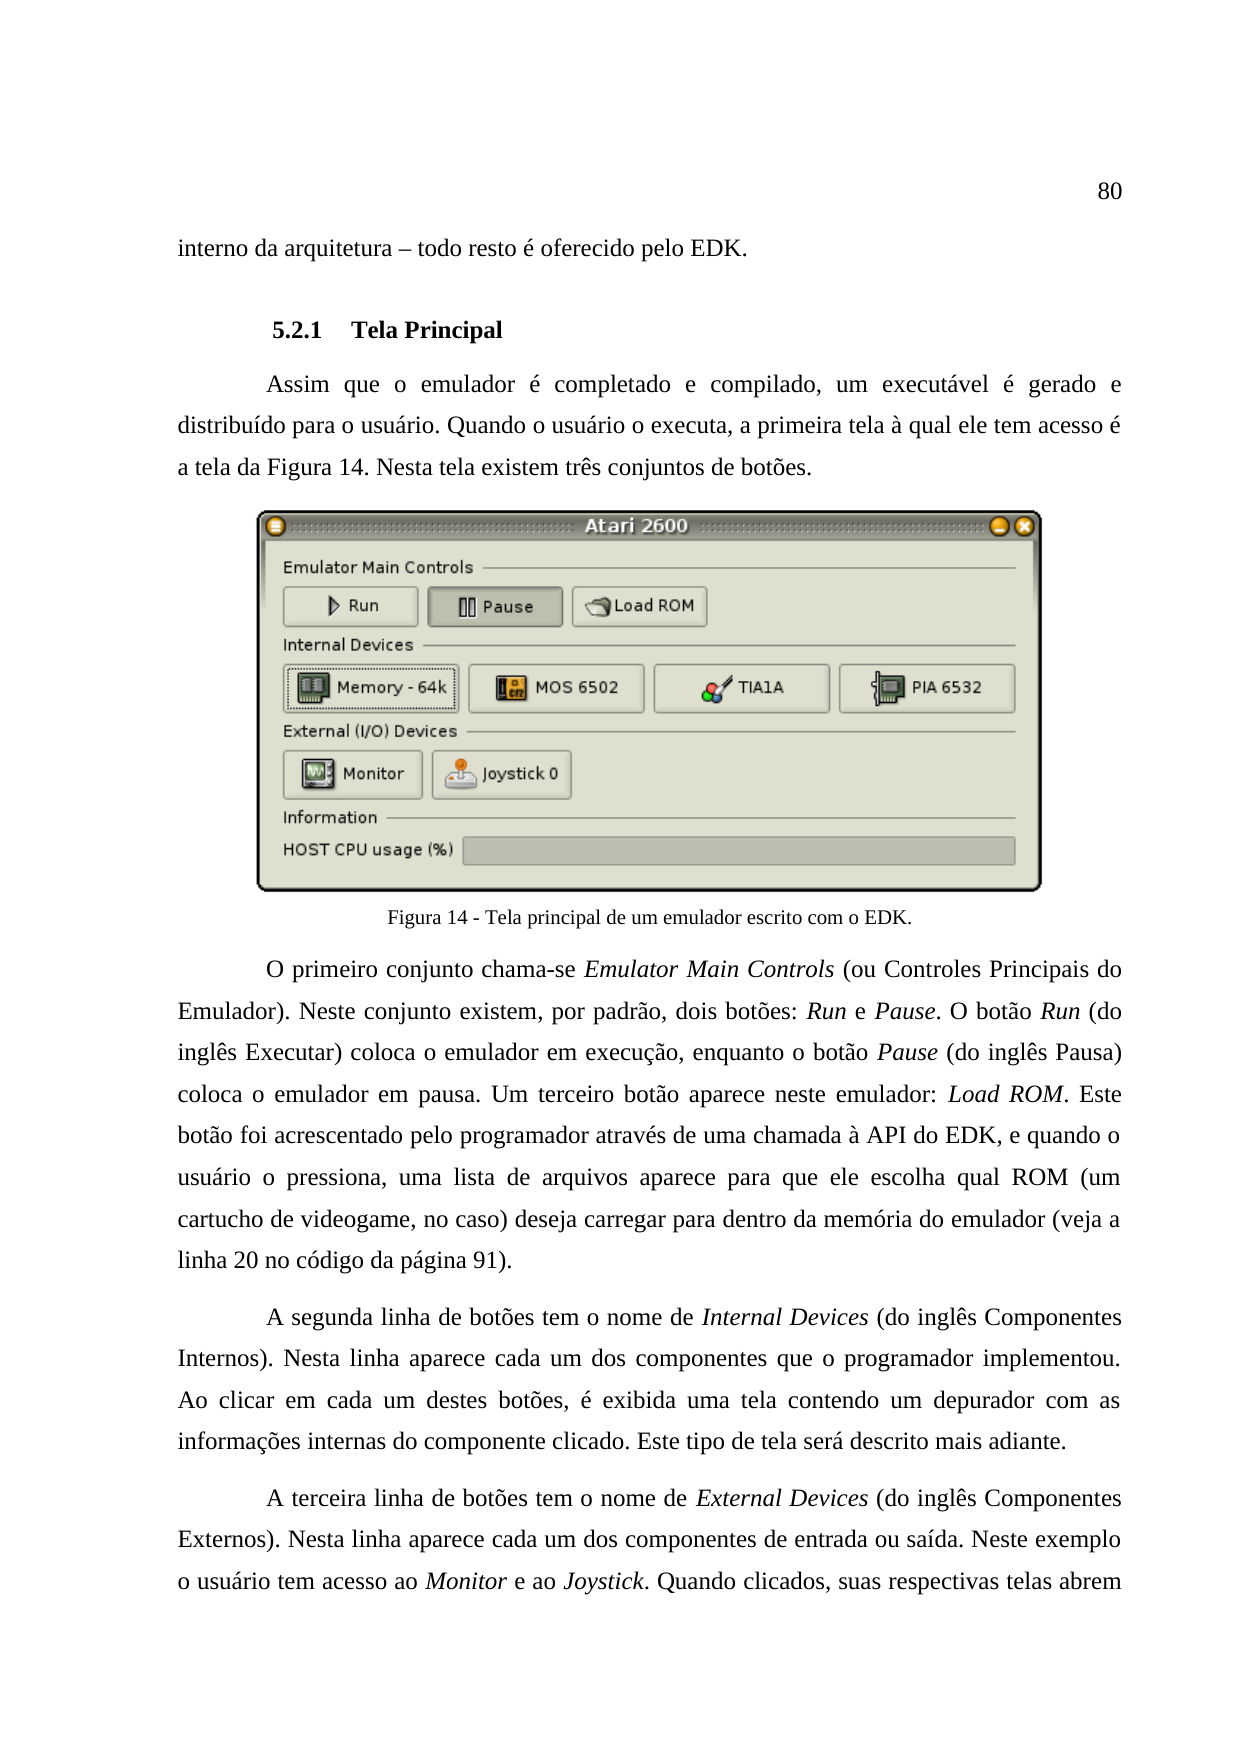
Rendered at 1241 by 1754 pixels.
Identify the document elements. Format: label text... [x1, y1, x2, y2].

text A segunda linha de botões tem o nome de Internal Devices (do inglês Componentes Internos). Nesta linha aparece cada um dos componentes que o programador implementou. Ao clicar em cada um destes botões, é exibida uma tela contendo um depurador com as informações internas do componente clicado. Este tipo de tela será descrito mais adiante. [177, 1303, 1122, 1455]
picture [254, 509, 1045, 895]
text Assim que o emulador é completado e compilado, um executável é gerado e distribuído para o usuário. Quando o usuário o executa, a primeira tela à qual ele tem acesso é a tela da Figura 14. Nesta tela existem três conjuntos de botões. [177, 370, 1122, 481]
text O primeiro conjunto chama-se Emulator Main Controls (ou Controles Principais do Emulador). Neste conjunto existem, por padrão, dois botões: Run e Pause. O botão Run (do inglês Executar) coloca o emulador em execução, enquanto o botão Pause (do inglês Pausa) coloca o emulador em pausa. Um terceiro botão aparece neste emulador: Load ROM. Este botão foi acrescentado pelo programador através de uma chamada à API do EDK, e quando o usuário o pressiona, uma lista de arquivos aparece para que ele escolha qual ROM (um cartucho de videogame, no caso) deseja carregar para dentro da memória do emulador (veja a linha 20 no código da página 87). [177, 902, 1122, 1274]
subtitle Tela Principal [177, 316, 1122, 343]
text A terceira linha de botões tem o nome de External Devices (do inglês Componentes Externos). Nesta linha aparece cada um dos componentes de entrada ou saída. Neste exemplo o usuário tem acesso ao Monitor e ao Joystick. Quando clicados, suas respectivas telas abrem [177, 1484, 1122, 1594]
text Figura 14 - Tela principal de um emulador escrito com o EDK. [254, 895, 1045, 929]
text interno da arquitetura – todo resto é oferecido pelo EDK. [177, 234, 1122, 262]
